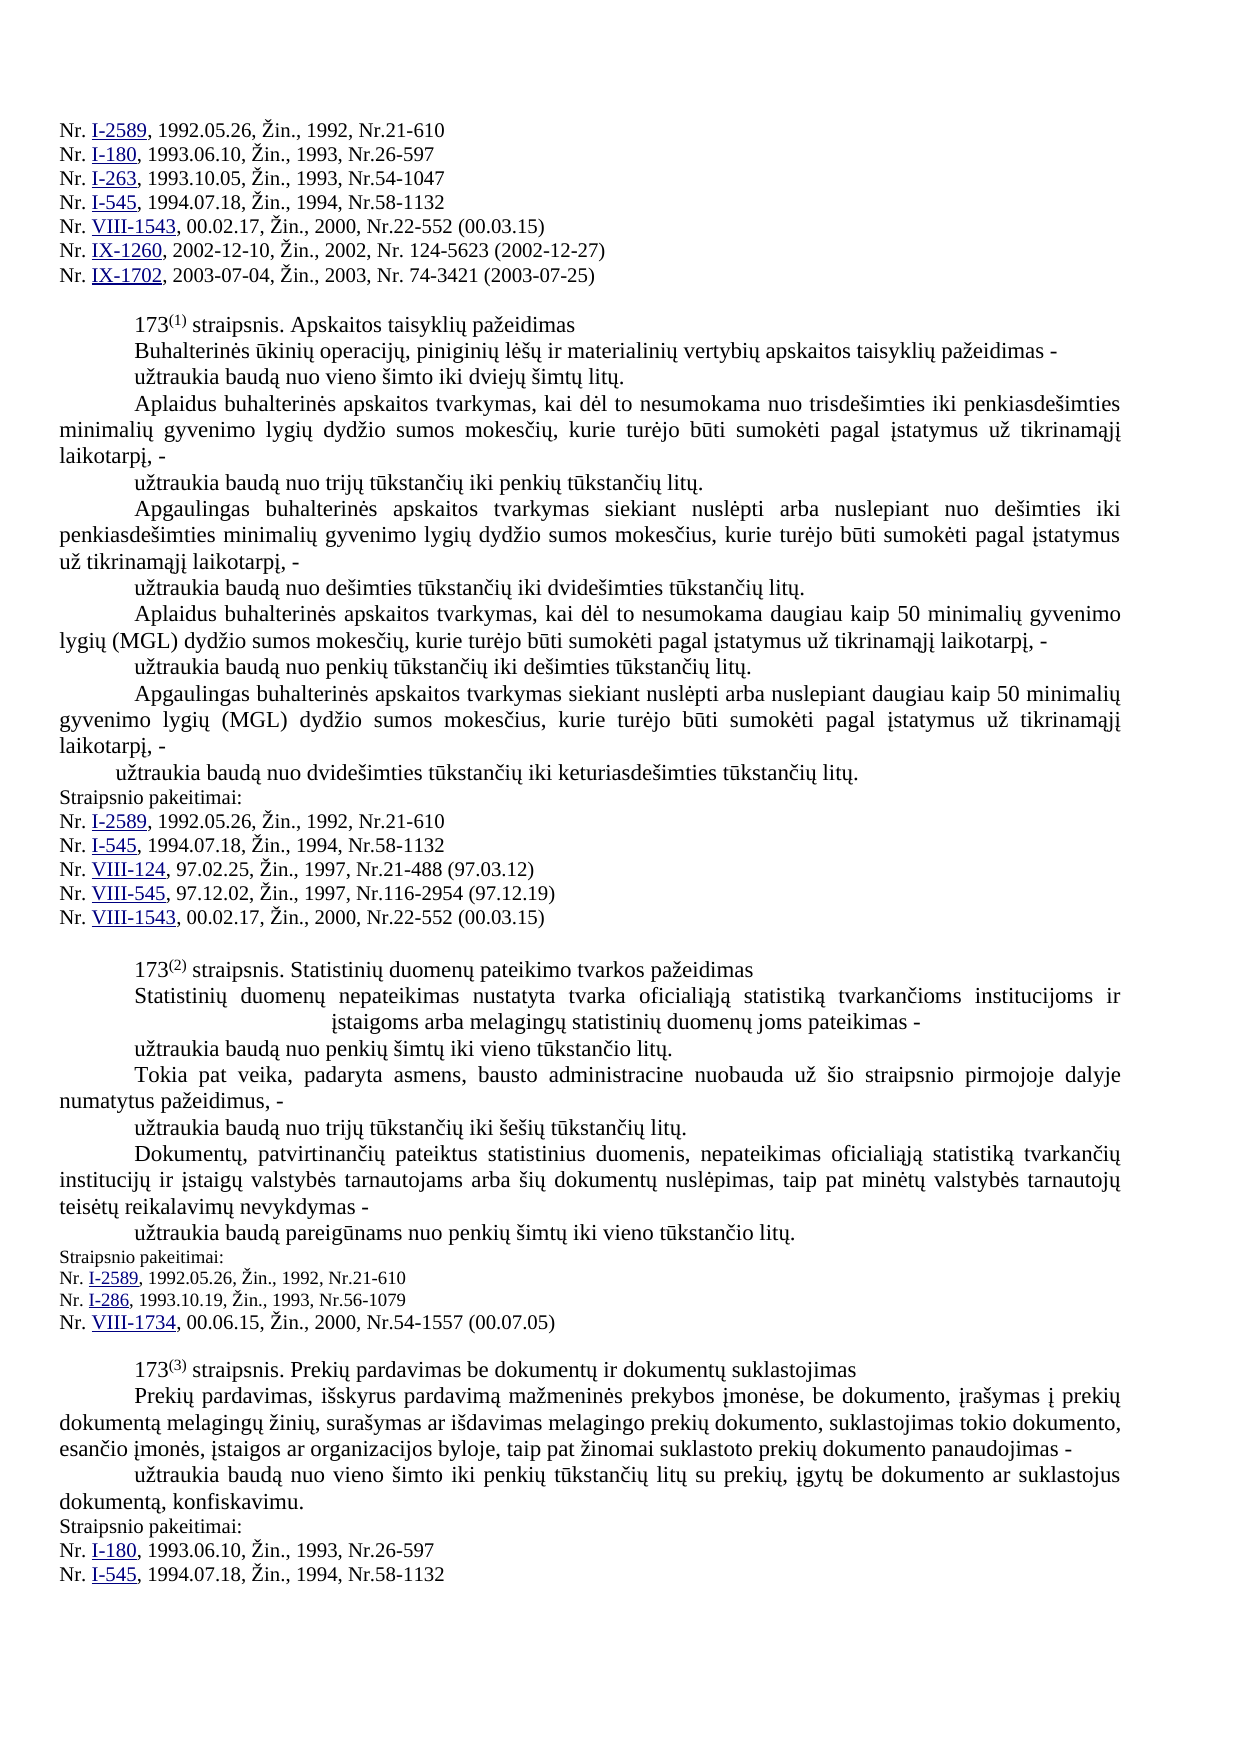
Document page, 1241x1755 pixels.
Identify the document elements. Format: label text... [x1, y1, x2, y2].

text 173(2) straipsnis. Statistinių duomenų pateikimo tvarkos pažeidimas [134, 956, 1122, 982]
text Nr. I-545, 1994.07.18, Žin., 1994, Nr.58-1132 [59, 1562, 1122, 1586]
text Nr. VIII-545, 97.12.02, Žin., 1997, Nr.116-2954 (97.12.19) [59, 881, 1122, 905]
text užtraukia baudą nuo vieno šimto iki penkių tūkstančių litų su prekių, įgytų be dokumento ar suklastojus dokumentą, konfiskavimu. [59, 1461, 1122, 1514]
text Statistinių duomenų nepateikimas nustatyta tvarka oficialiąją statistiką tvarkančioms institucijoms ir įstaigoms arba melagingų statistinių duomenų joms pateikimas - [134, 982, 1122, 1035]
text Nr. I-545, 1994.07.18, Žin., 1994, Nr.58-1132 [59, 190, 1122, 214]
text Dokumentų, patvirtinančių pateiktus statistinius duomenis, nepateikimas oficialiąją statistiką tvarkančių institucijų ir įstaigų valstybės tarnautojams arba šių dokumentų nuslėpimas, taip pat minėtų valstybės tarnautojų teisėtų reikalavimų nevykdymas - [59, 1140, 1122, 1219]
text Nr. I-2589, 1992.05.26, Žin., 1992, Nr.21-610 [59, 118, 1122, 142]
text užtraukia baudą nuo vieno šimto iki dviejų šimtų litų. [59, 363, 1122, 390]
text Nr. I-180, 1993.06.10, Žin., 1993, Nr.26-597 [59, 1538, 1122, 1562]
text užtraukia baudą nuo penkių šimtų iki vieno tūkstančio litų. [59, 1035, 1122, 1061]
text Nr. VIII-1543, 00.02.17, Žin., 2000, Nr.22-552 (00.03.15) [59, 214, 1122, 238]
text Nr. IX-1702, 2003-07-04, Žin., 2003, Nr. 74-3421 (2003-07-25) [59, 262, 1122, 287]
text Nr. VIII-124, 97.02.25, Žin., 1997, Nr.21-488 (97.03.12) [59, 857, 1122, 881]
text 173(1) straipsnis. Apskaitos taisyklių pažeidimas [59, 311, 1122, 337]
text Nr. VIII-1543, 00.02.17, Žin., 2000, Nr.22-552 (00.03.15) [59, 905, 1122, 929]
text Prekių pardavimas, išskyrus pardavimą mažmeninės prekybos įmonėse, be dokumento, įrašymas į prekių dokumentą melagingų žinių, surašymas ar išdavimas melagingo prekių dokumento, suklastojimas tokio dokumento, esančio įmonės, įstaigos ar organizacijos byloje, taip pat žinomai suklastoto prekių dokumento panaudojimas - [59, 1382, 1122, 1461]
text Nr. I-2589, 1992.05.26, Žin., 1992, Nr.21-610 [59, 809, 1122, 833]
text Nr. IX-1260, 2002-12-10, Žin., 2002, Nr. 124-5623 (2002-12-27) [59, 238, 1122, 262]
text Nr. I-545, 1994.07.18, Žin., 1994, Nr.58-1132 [59, 833, 1122, 857]
text Aplaidus buhalterinės apskaitos tvarkymas, kai dėl to nesumokama nuo trisdešimties iki penkiasdešimties minimalių gyvenimo lygių dydžio sumos mokesčių, kurie turėjo būti sumokėti pagal įstatymus už tikrinamąjį laikotarpį, - [59, 390, 1122, 469]
text Straipsnio pakeitimai: [59, 785, 1122, 809]
text užtraukia baudą nuo dešimties tūkstančių iki dvidešimties tūkstančių litų. [59, 574, 1122, 601]
text Nr. I-180, 1993.06.10, Žin., 1993, Nr.26-597 [59, 142, 1122, 166]
text užtraukia baudą nuo trijų tūkstančių iki penkių tūkstančių litų. [59, 469, 1122, 495]
text užtraukia baudą nuo penkių tūkstančių iki dešimties tūkstančių litų. [59, 653, 1122, 679]
text užtraukia baudą pareigūnams nuo penkių šimtų iki vieno tūkstančio litų. [59, 1219, 1122, 1246]
text Straipsnio pakeitimai: [59, 1514, 1122, 1538]
text Apgaulingas buhalterinės apskaitos tvarkymas siekiant nuslėpti arba nuslepiant daugiau kaip 50 minimalių gyvenimo lygių (MGL) dydžio sumos mokesčius, kurie turėjo būti sumokėti pagal įstatymus už tikrinamąjį laikotarpį, - [59, 679, 1122, 759]
text Aplaidus buhalterinės apskaitos tvarkymas, kai dėl to nesumokama daugiau kaip 50 minimalių gyvenimo lygių (MGL) dydžio sumos mokesčių, kurie turėjo būti sumokėti pagal įstatymus už tikrinamąjį laikotarpį, - [59, 601, 1122, 653]
text Buhalterinės ūkinių operacijų, piniginių lėšų ir materialinių vertybių apskaitos taisyklių pažeidimas - [59, 337, 1122, 363]
text 173(3) straipsnis. Prekių pardavimas be dokumentų ir dokumentų suklastojimas [59, 1356, 1122, 1382]
text Straipsnio pakeitimai: [59, 1246, 1122, 1267]
text Tokia pat veika, padaryta asmens, bausto administracine nuobauda už šio straipsnio pirmojoje dalyje numatytus pažeidimus, - [59, 1061, 1122, 1114]
text užtraukia baudą nuo dvidešimties tūkstančių iki keturiasdešimties tūkstančių litų. [59, 759, 1122, 785]
text Nr. I-2589, 1992.05.26, Žin., 1992, Nr.21-610 [59, 1267, 1122, 1289]
text Apgaulingas buhalterinės apskaitos tvarkymas siekiant nuslėpti arba nuslepiant nuo dešimties iki penkiasdešimties minimalių gyvenimo lygių dydžio sumos mokesčius, kurie turėjo būti sumokėti pagal įstatymus už tikrinamąjį laikotarpį, - [59, 495, 1122, 574]
text Nr. I-263, 1993.10.05, Žin., 1993, Nr.54-1047 [59, 166, 1122, 190]
text Nr. VIII-1734, 00.06.15, Žin., 2000, Nr.54-1557 (00.07.05) [59, 1310, 1122, 1334]
text užtraukia baudą nuo trijų tūkstančių iki šešių tūkstančių litų. [59, 1114, 1122, 1140]
text Nr. I-286, 1993.10.19, Žin., 1993, Nr.56-1079 [59, 1289, 1122, 1310]
